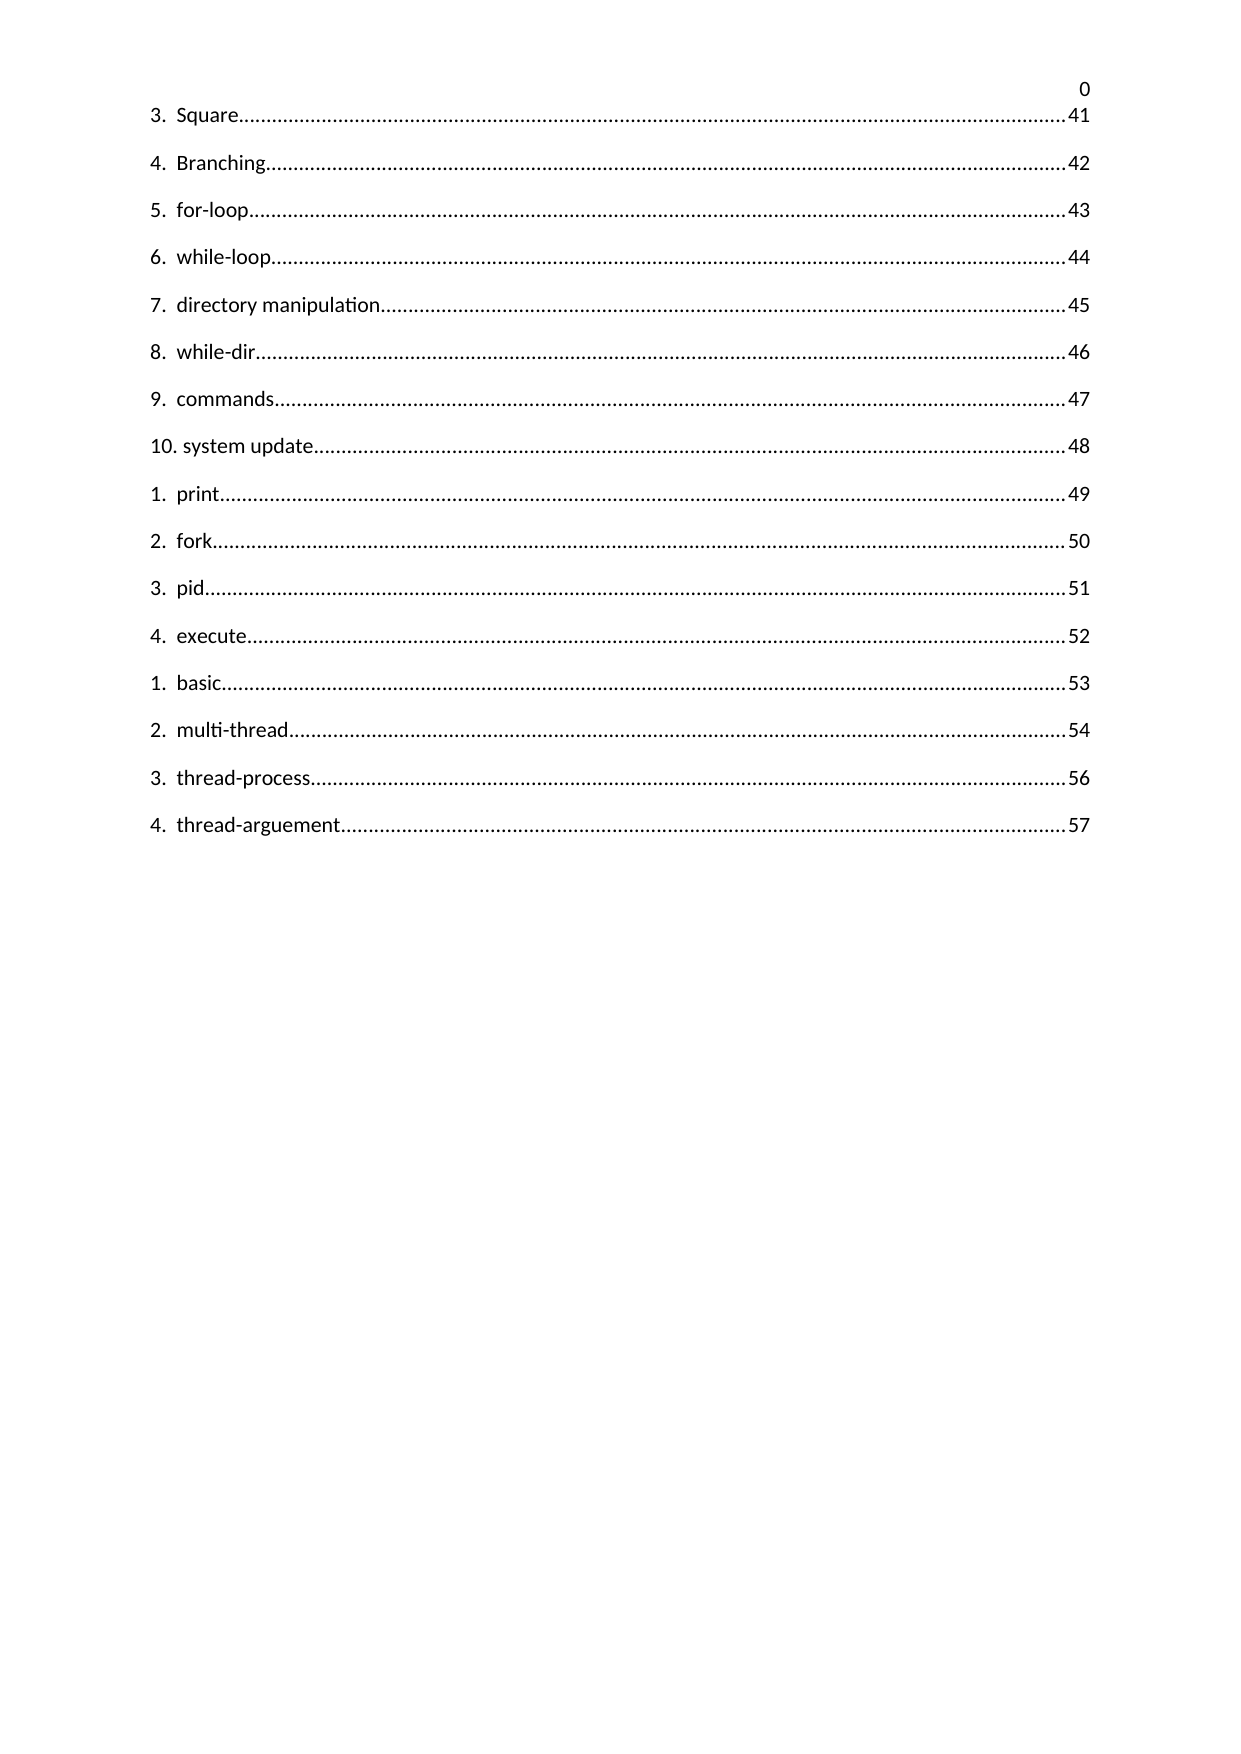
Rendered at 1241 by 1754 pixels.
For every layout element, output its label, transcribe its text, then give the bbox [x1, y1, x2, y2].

text 10. system update 48 [150, 433, 1090, 459]
text 6. while-loop 44 [150, 243, 1090, 270]
text 7. directory manipulation 45 [150, 291, 1090, 317]
text 2. fork 50 [150, 527, 1090, 554]
text 1. basic 53 [150, 669, 1090, 696]
text 3. pid 51 [150, 574, 1090, 601]
text 8. while-dir 46 [150, 338, 1090, 365]
text 9. commands 47 [150, 385, 1090, 412]
text 4. thread-arguement 57 [150, 811, 1090, 838]
text 4. execute 52 [150, 622, 1090, 648]
text 4. Branching 42 [150, 149, 1090, 176]
text 5. for-loop 43 [150, 196, 1090, 223]
text 3. Square 41 [150, 102, 1090, 128]
text 3. thread-process 56 [150, 764, 1090, 790]
text 1. print 49 [150, 480, 1090, 507]
text 2. multi-thread 54 [150, 716, 1090, 743]
